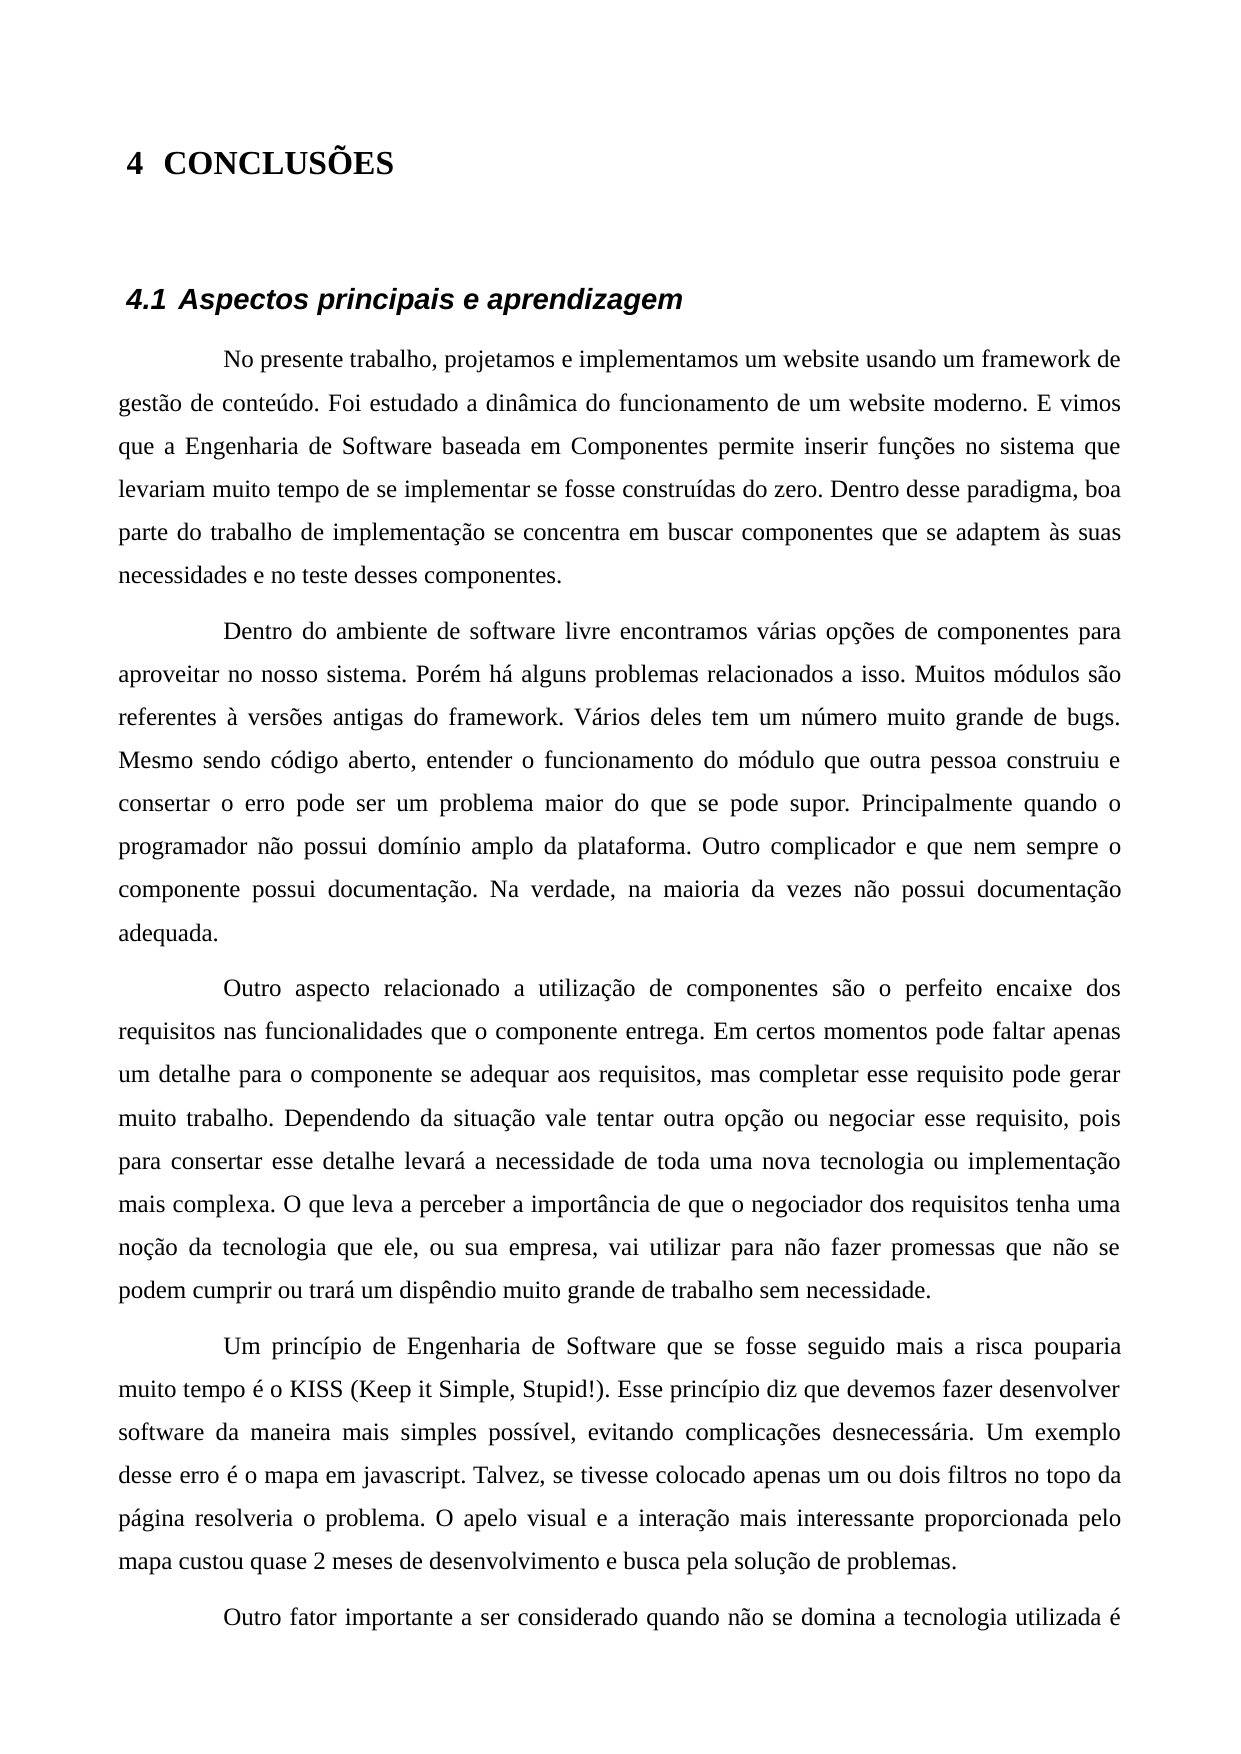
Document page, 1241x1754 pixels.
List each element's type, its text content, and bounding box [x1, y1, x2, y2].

text Dentro do ambiente de software livre encontramos várias opções de componentes para aproveitar no nosso sistema. Porém há alguns problemas relacionados a isso. Muitos módulos são referentes à versões antigas do framework. Vários deles tem um número muito grande de bugs. Mesmo sendo código aberto, entender o funcionamento do módulo que outra pessoa construiu e consertar o erro pode ser um problema maior do que se pode supor. Principalmente quando o programador não possui domínio amplo da plataforma. Outro complicador e que nem sempre o componente possui documentação. Na verdade, na maioria da vezes não possui documentação adequada. [118, 616, 1122, 946]
subtitle Aspectos principais e aprendizagem [118, 282, 1122, 315]
text Outro fator importante a ser considerado quando não se domina a tecnologia utilizada é [118, 1602, 1122, 1631]
text Outro aspecto relacionado a utilização de componentes são o perfeito encaixe dos requisitos nas funcionalidades que o componente entrega. Em certos momentos pode faltar apenas um detalhe para o componente se adequar aos requisitos, mas completar esse requisito pode gerar muito trabalho. Dependendo da situação vale tentar outra opção ou negociar esse requisito, pois para consertar esse detalhe levará a necessidade de toda uma nova tecnologia ou implementação mais complexa. O que leva a perceber a importância de que o negociador dos requisitos tenha uma noção da tecnologia que ele, ou sua empresa, vai utilizar para não fazer promessas que não se podem cumprir ou trará um dispêndio muito grande de trabalho sem necessidade. [118, 973, 1122, 1304]
subtitle CONCLUSÕES [118, 143, 1122, 182]
text No presente trabalho, projetamos e implementamos um website usando um framework de gestão de conteúdo. Foi estudado a dinâmica do funcionamento de um website moderno. E vimos que a Engenharia de Software baseada em Componentes permite inserir funções no sistema que levariam muito tempo de se implementar se fosse construídas do zero. Dentro desse paradigma, boa parte do trabalho de implementação se concentra em buscar componentes que se adaptem às suas necessidades e no teste desses componentes. [118, 344, 1122, 589]
text Um princípio de Engenharia de Software que se fosse seguido mais a risca pouparia muito tempo é o KISS (Keep it Simple, Stupid!). Esse princípio diz que devemos fazer desenvolver software da maneira mais simples possível, evitando complicações desnecessária. Um exemplo desse erro é o mapa em javascript. Talvez, se tivesse colocado apenas um ou dois filtros no topo da página resolveria o problema. O apelo visual e a interação mais interessante proporcionada pelo mapa custou quase 2 meses de desenvolvimento e busca pela solução de problemas. [118, 1331, 1122, 1575]
